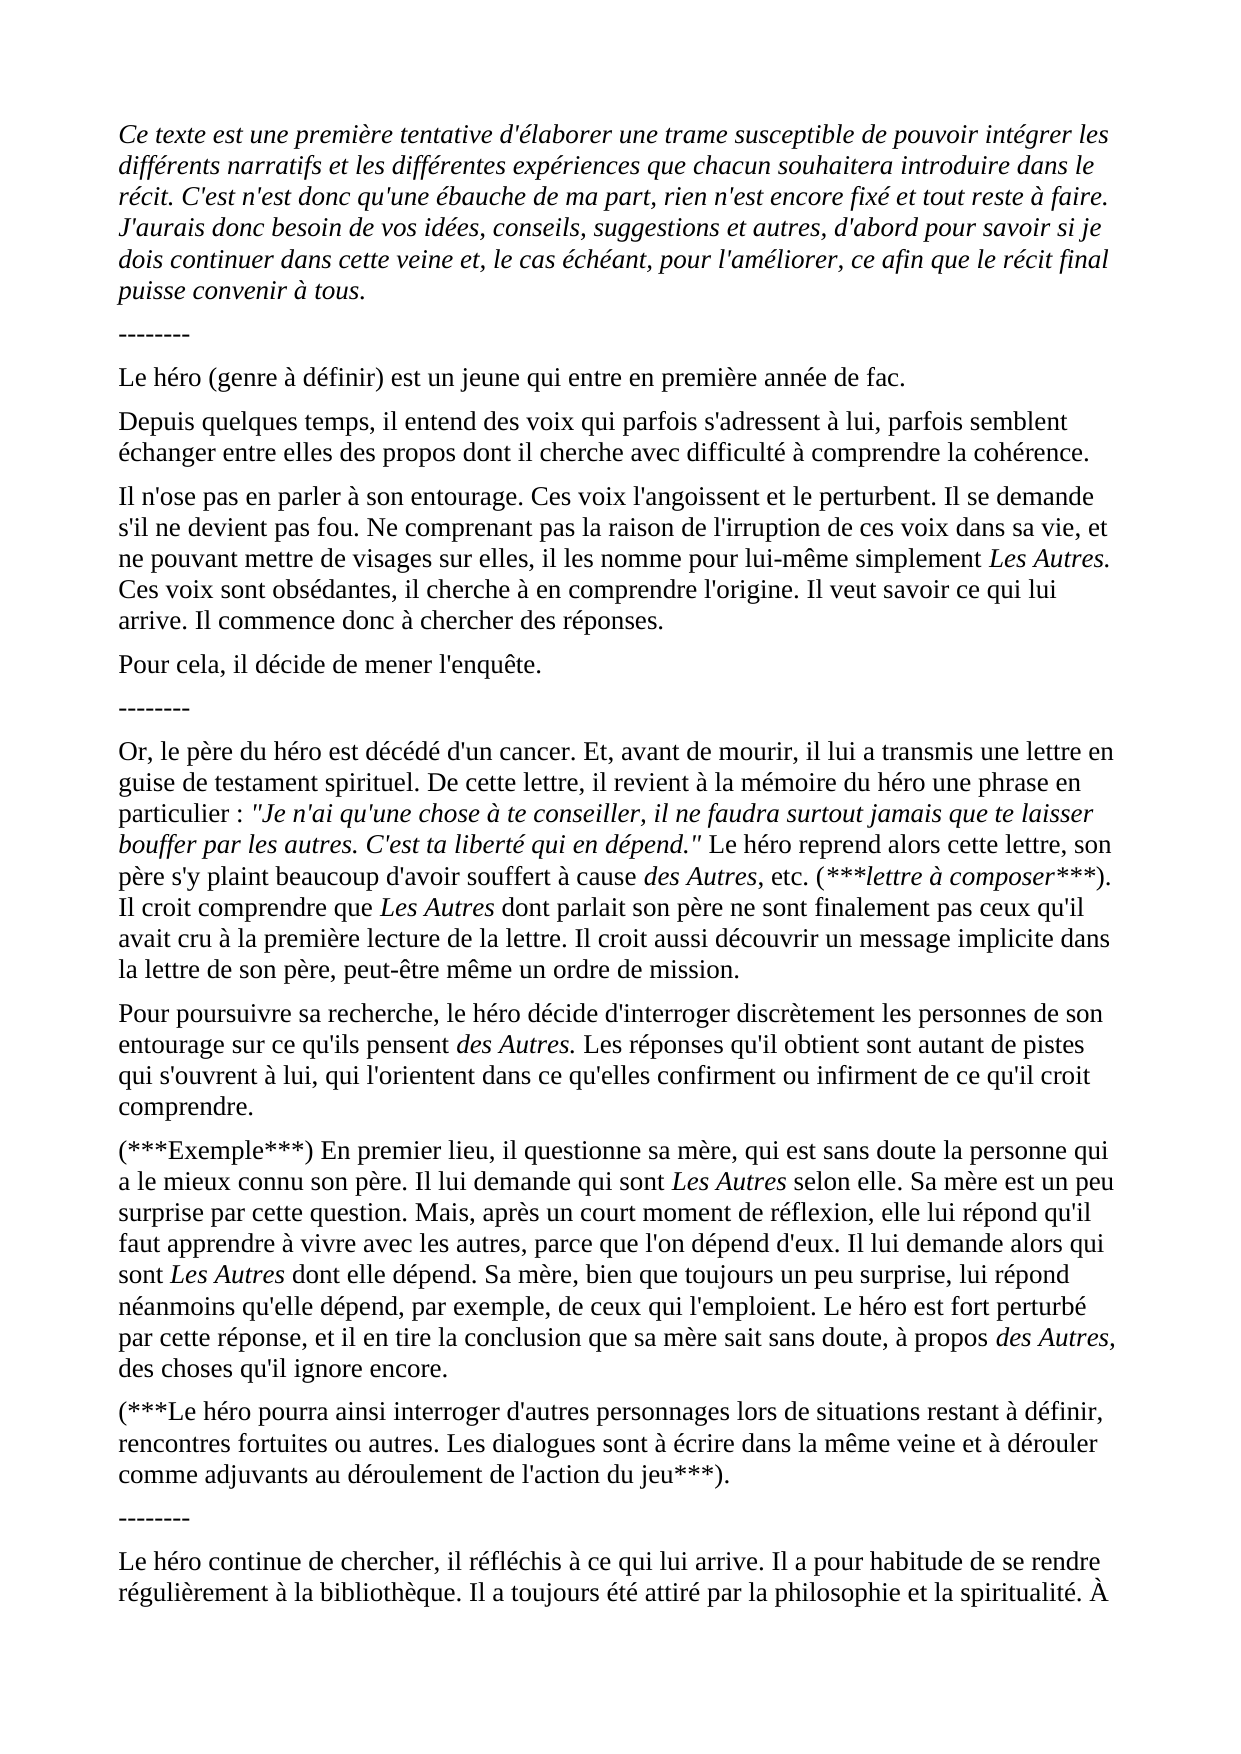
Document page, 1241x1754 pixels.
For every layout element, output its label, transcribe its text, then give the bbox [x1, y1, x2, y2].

text Depuis quelques temps, il entend des voix qui parfois s'adressent à lui, parfois semblent échanger entre elles des propos dont il cherche avec difficulté à comprendre la cohérence. [118, 405, 1122, 467]
text Le héro continue de chercher, il réfléchis à ce qui lui arrive. Il a pour habitude de se rendre régulièrement à la bibliothèque. Il a toujours été attiré par la philosophie et la spiritualité. À [118, 1545, 1122, 1607]
text -------- [118, 691, 1122, 723]
text Or, le père du héro est décédé d'un cancer. Et, avant de mourir, il lui a transmis une lettre en guise de testament spirituel. De cette lettre, il revient à la mémoire du héro une phrase en particulier : "Je n'ai qu'une chose à te conseiller, il ne faudra surtout jamais que te laisser bouffer par les autres. C'est ta liberté qui en dépend." Le héro reprend alors cette lettre, son père s'y plaint beaucoup d'avoir souffert à cause des Autres, etc. (***lettre à composer***). Il croit comprendre que Les Autres dont parlait son père ne sont finalement pas ceux qu'il avait cru à la première lecture de la lettre. Il croit aussi découvrir un message implicite dans la lettre de son père, peut-être même un ordre de mission. [118, 735, 1122, 984]
text Ce texte est une première tentative d'élaborer une trame susceptible de pouvoir intégrer les différents narratifs et les différentes expériences que chacun souhaitera introduire dans le récit. C'est n'est donc qu'une ébauche de ma part, rien n'est encore fixé et tout reste à faire. J'aurais donc besoin de vos idées, conseils, suggestions et autres, d'abord pour savoir si je dois continuer dans cette veine et, le cas échéant, pour l'améliorer, ce afin que le récit final puisse convenir à tous. [118, 118, 1122, 305]
text (***Exemple***) En premier lieu, il questionne sa mère, qui est sans doute la personne qui a le mieux connu son père. Il lui demande qui sont Les Autres selon elle. Sa mère est un peu surprise par cette question. Mais, après un court moment de réflexion, elle lui répond qu'il faut apprendre à vivre avec les autres, parce que l'on dépend d'eux. Il lui demande alors qui sont Les Autres dont elle dépend. Sa mère, bien que toujours un peu surprise, lui répond néanmoins qu'elle dépend, par exemple, de ceux qui l'emploient. Le héro est fort perturbé par cette réponse, et il en tire la conclusion que sa mère sait sans doute, à propos des Autres, des choses qu'il ignore encore. [118, 1134, 1122, 1383]
text Pour cela, il décide de mener l'enquête. [118, 648, 1122, 679]
text Le héro (genre à définir) est un jeune qui entre en première année de fac. [118, 361, 1122, 392]
text -------- [118, 1501, 1122, 1533]
text -------- [118, 317, 1122, 349]
text Il n'ose pas en parler à son entourage. Ces voix l'angoissent et le perturbent. Il se demande s'il ne devient pas fou. Ne comprenant pas la raison de l'irruption de ces voix dans sa vie, et ne pouvant mettre de visages sur elles, il les nomme pour lui-même simplement Les Autres. Ces voix sont obsédantes, il cherche à en comprendre l'origine. Il veut savoir ce qui lui arrive. Il commence donc à chercher des réponses. [118, 479, 1122, 635]
text Pour poursuivre sa recherche, le héro décide d'interroger discrètement les personnes de son entourage sur ce qu'ils pensent des Autres. Les réponses qu'il obtient sont autant de pistes qui s'ouvrent à lui, qui l'orientent dans ce qu'elles confirment ou infirment de ce qu'il croit comprendre. [118, 997, 1122, 1121]
text (***Le héro pourra ainsi interroger d'autres personnages lors de situations restant à définir, rencontres fortuites ou autres. Les dialogues sont à écrire dans la même veine et à dérouler comme adjuvants au déroulement de l'action du jeu***). [118, 1396, 1122, 1489]
